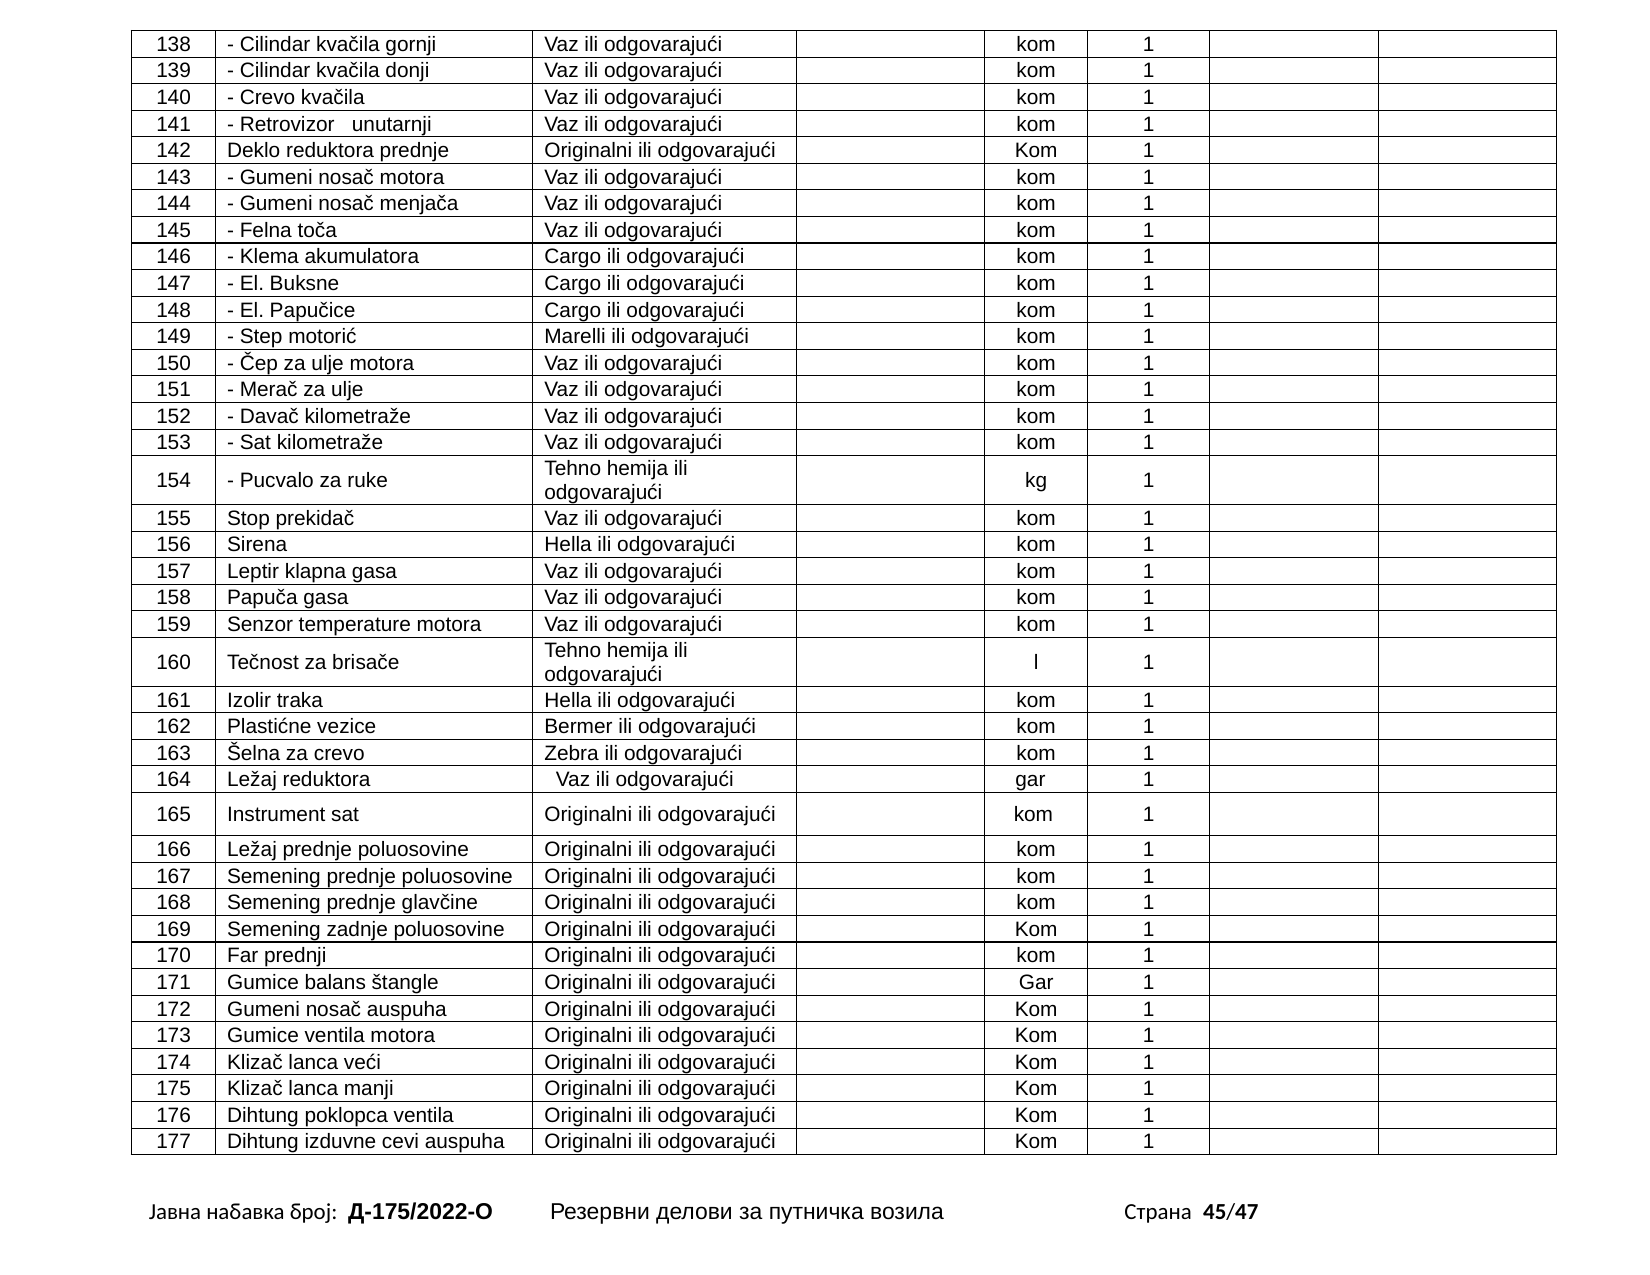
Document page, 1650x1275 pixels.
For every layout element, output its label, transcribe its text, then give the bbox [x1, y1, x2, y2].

table_cell 170 [132, 943, 215, 968]
table_cell 1 [1088, 58, 1209, 83]
table_cell 1 [1088, 164, 1209, 189]
table_cell [1210, 863, 1378, 888]
table_cell 160 [132, 638, 215, 686]
table_cell [1379, 1102, 1556, 1127]
table_cell [1210, 1049, 1378, 1074]
table_cell Kom [985, 137, 1087, 163]
table_cell Cargo ili odgovarajući [533, 297, 796, 322]
table_cell kom [985, 297, 1087, 322]
table_cell [1210, 969, 1378, 994]
table_cell - Davač kilometraže [216, 403, 532, 428]
table_cell [797, 1129, 984, 1154]
table_cell [1379, 558, 1556, 584]
table_cell 1 [1088, 1102, 1209, 1127]
table_cell [1379, 58, 1556, 83]
table_cell [797, 969, 984, 994]
table_cell [797, 376, 984, 402]
table_cell 158 [132, 585, 215, 610]
table_cell Vaz ili odgovarajući [533, 84, 796, 110]
table_cell Deklo reduktora prednje [216, 137, 532, 163]
table_cell Leptir klapna gasa [216, 558, 532, 584]
table_cell Kom [985, 916, 1087, 941]
table_cell [797, 270, 984, 296]
table_cell 151 [132, 376, 215, 402]
table_cell 150 [132, 350, 215, 375]
table_cell [1210, 740, 1378, 765]
table_cell Semening prednje glavčine [216, 889, 532, 915]
table_cell [1210, 1129, 1378, 1154]
table_cell Vaz ili odgovarajući [533, 505, 796, 531]
table_cell Originalni ili odgovarajući [533, 889, 796, 915]
table_cell 1 [1088, 836, 1209, 862]
table_cell [1210, 270, 1378, 296]
table_cell [797, 532, 984, 557]
table_cell [1379, 943, 1556, 968]
table_cell [797, 766, 984, 792]
table_cell kom [985, 403, 1087, 428]
table_cell [1210, 836, 1378, 862]
table_cell Klizač lanca veći [216, 1049, 532, 1074]
table_cell 157 [132, 558, 215, 584]
table_cell Ležaj prednje poluosovine [216, 836, 532, 862]
table_cell Vaz ili odgovarajući [533, 376, 796, 402]
table_cell 1 [1088, 585, 1209, 610]
table_cell Vaz ili odgovarajući [533, 190, 796, 216]
table_cell kom [985, 713, 1087, 739]
table_cell 1 [1088, 297, 1209, 322]
table_cell kom [985, 687, 1087, 712]
table_cell [1379, 1049, 1556, 1074]
table_cell 1 [1088, 793, 1209, 835]
table_cell Marelli ili odgovarajući [533, 323, 796, 349]
table_cell - El. Papučice [216, 297, 532, 322]
table_cell [1379, 111, 1556, 136]
table_cell [1379, 585, 1556, 610]
table_cell [1210, 611, 1378, 637]
table_cell - Klema akumulatora [216, 244, 532, 269]
table_cell - Felna toča [216, 217, 532, 242]
table_cell Vaz ili odgovarajući [533, 766, 796, 792]
table_cell [1379, 350, 1556, 375]
table_cell Originalni ili odgovarajući [533, 1049, 796, 1074]
table_cell [1379, 217, 1556, 242]
table_cell kom [985, 585, 1087, 610]
table_cell Tehno hemija ili odgovarajući [533, 456, 796, 504]
table_cell 152 [132, 403, 215, 428]
table_cell [797, 793, 984, 835]
table_cell [1210, 943, 1378, 968]
table_cell [1210, 1022, 1378, 1048]
table_cell 138 [132, 31, 215, 57]
table_cell 154 [132, 456, 215, 504]
table_cell 140 [132, 84, 215, 110]
table_cell Originalni ili odgovarajući [533, 1022, 796, 1048]
table_cell [1210, 456, 1378, 504]
table_cell [1379, 532, 1556, 557]
table_cell Originalni ili odgovarajući [533, 1102, 796, 1127]
table_cell 1 [1088, 1129, 1209, 1154]
table_cell [797, 1102, 984, 1127]
table_cell Plastićne vezice [216, 713, 532, 739]
table_cell [1210, 505, 1378, 531]
table_cell - Sat kilometraže [216, 430, 532, 455]
table_cell - Čep za ulje motora [216, 350, 532, 375]
table_cell [1210, 532, 1378, 557]
table_cell Stop prekidač [216, 505, 532, 531]
table_cell [797, 943, 984, 968]
table_cell 143 [132, 164, 215, 189]
table_cell 1 [1088, 244, 1209, 269]
table_cell 168 [132, 889, 215, 915]
table_cell kom [985, 889, 1087, 915]
table_cell 1 [1088, 996, 1209, 1021]
table_cell Semening zadnje poluosovine [216, 916, 532, 941]
table_cell [1210, 687, 1378, 712]
table_cell kom [985, 244, 1087, 269]
table_cell [1210, 84, 1378, 110]
table_cell [1379, 297, 1556, 322]
table_cell 1 [1088, 190, 1209, 216]
table_cell kom [985, 164, 1087, 189]
table_cell [1210, 323, 1378, 349]
table_cell [1210, 164, 1378, 189]
table_cell Kom [985, 1075, 1087, 1101]
table_cell kom [985, 863, 1087, 888]
table_cell 1 [1088, 323, 1209, 349]
table_cell [797, 1075, 984, 1101]
table_cell kom [985, 270, 1087, 296]
table_cell [797, 713, 984, 739]
table_cell kom [985, 740, 1087, 765]
table_cell 1 [1088, 137, 1209, 163]
table_cell 1 [1088, 456, 1209, 504]
table_cell [1379, 505, 1556, 531]
table_cell [1210, 713, 1378, 739]
table_cell 171 [132, 969, 215, 994]
table_cell [797, 31, 984, 57]
table_cell Instrument sat [216, 793, 532, 835]
table_cell [1210, 638, 1378, 686]
table_cell [1379, 456, 1556, 504]
table_cell 147 [132, 270, 215, 296]
table_cell Vaz ili odgovarajući [533, 31, 796, 57]
table_cell [1210, 430, 1378, 455]
table_cell Vaz ili odgovarajući [533, 558, 796, 584]
table_cell 1 [1088, 403, 1209, 428]
table_cell [1210, 889, 1378, 915]
table_cell [797, 190, 984, 216]
table_cell [1379, 916, 1556, 941]
table_cell 162 [132, 713, 215, 739]
table_cell kom [985, 505, 1087, 531]
table_cell [1379, 376, 1556, 402]
table_cell [797, 137, 984, 163]
table_cell [1379, 863, 1556, 888]
table_cell kom [985, 217, 1087, 242]
table_cell - Step motorić [216, 323, 532, 349]
table_cell Ležaj reduktora [216, 766, 532, 792]
table_cell 167 [132, 863, 215, 888]
table_cell kom [985, 31, 1087, 57]
table_cell 1 [1088, 84, 1209, 110]
table_cell gar [985, 766, 1087, 792]
table_cell kom [985, 376, 1087, 402]
table_cell - Retrovizor unutarnji [216, 111, 532, 136]
table_cell 1 [1088, 766, 1209, 792]
table_cell 159 [132, 611, 215, 637]
table_cell 1 [1088, 376, 1209, 402]
table_cell [1379, 190, 1556, 216]
table_cell Izolir traka [216, 687, 532, 712]
table_cell [1210, 297, 1378, 322]
table_cell [1210, 793, 1378, 835]
table_cell kom [985, 532, 1087, 557]
table_cell [1210, 916, 1378, 941]
table_cell [797, 430, 984, 455]
table_cell 1 [1088, 558, 1209, 584]
table_cell [797, 403, 984, 428]
table_cell [797, 505, 984, 531]
table_cell [797, 996, 984, 1021]
table_cell Originalni ili odgovarajući [533, 996, 796, 1021]
table_cell Kom [985, 1022, 1087, 1048]
table_cell [1210, 244, 1378, 269]
table_cell 1 [1088, 713, 1209, 739]
table_cell 1 [1088, 1022, 1209, 1048]
table_cell - Gumeni nosač menjača [216, 190, 532, 216]
table_cell kg [985, 456, 1087, 504]
table_cell 172 [132, 996, 215, 1021]
table_cell 173 [132, 1022, 215, 1048]
table_cell 161 [132, 687, 215, 712]
table_cell [1210, 376, 1378, 402]
table_cell kom [985, 943, 1087, 968]
table_cell Vaz ili odgovarajući [533, 403, 796, 428]
table_cell [797, 350, 984, 375]
table_cell 156 [132, 532, 215, 557]
table_cell 1 [1088, 350, 1209, 375]
table_cell l [985, 638, 1087, 686]
table_cell [797, 740, 984, 765]
table_cell 1 [1088, 863, 1209, 888]
table_cell [1210, 1102, 1378, 1127]
table_cell Originalni ili odgovarajući [533, 863, 796, 888]
table_cell Originalni ili odgovarajući [533, 137, 796, 163]
table_cell 155 [132, 505, 215, 531]
table_cell 177 [132, 1129, 215, 1154]
table_cell [1379, 164, 1556, 189]
table_cell 1 [1088, 1049, 1209, 1074]
table_cell [1379, 1075, 1556, 1101]
table_cell [797, 558, 984, 584]
table_cell - Merač za ulje [216, 376, 532, 402]
table_cell [797, 84, 984, 110]
table_cell 1 [1088, 740, 1209, 765]
table_cell [797, 164, 984, 189]
table_cell 1 [1088, 889, 1209, 915]
table_cell Originalni ili odgovarajući [533, 793, 796, 835]
table_cell [1379, 836, 1556, 862]
table_cell [1210, 190, 1378, 216]
table_cell Gumice balans štangle [216, 969, 532, 994]
table_cell Originalni ili odgovarajući [533, 836, 796, 862]
table_cell Originalni ili odgovarajući [533, 1075, 796, 1101]
table_cell [1379, 403, 1556, 428]
table_cell kom [985, 611, 1087, 637]
table_cell [1379, 244, 1556, 269]
table_cell Vaz ili odgovarajući [533, 611, 796, 637]
table_cell [1379, 611, 1556, 637]
table_cell [1210, 766, 1378, 792]
table_cell [1210, 58, 1378, 83]
table_cell Gumeni nosač auspuha [216, 996, 532, 1021]
table_cell [1379, 766, 1556, 792]
table_cell [1379, 137, 1556, 163]
table_cell Vaz ili odgovarajući [533, 585, 796, 610]
table_cell Vaz ili odgovarajući [533, 350, 796, 375]
table_cell - Cilindar kvačila gornji [216, 31, 532, 57]
table_cell 1 [1088, 111, 1209, 136]
table_cell [797, 863, 984, 888]
table_cell 142 [132, 137, 215, 163]
table_cell 1 [1088, 532, 1209, 557]
table_cell [797, 297, 984, 322]
table_cell 1 [1088, 969, 1209, 994]
table_cell [797, 111, 984, 136]
table_cell kom [985, 111, 1087, 136]
table_cell 146 [132, 244, 215, 269]
table_cell [1210, 558, 1378, 584]
table_cell 1 [1088, 916, 1209, 941]
table_cell 1 [1088, 1075, 1209, 1101]
table_cell [1210, 996, 1378, 1021]
table_cell Vaz ili odgovarajući [533, 58, 796, 83]
table_cell kom [985, 793, 1087, 835]
table_cell 144 [132, 190, 215, 216]
table_cell 1 [1088, 638, 1209, 686]
table_cell Hella ili odgovarajući [533, 532, 796, 557]
table_cell [1379, 713, 1556, 739]
table_cell 169 [132, 916, 215, 941]
table_cell 1 [1088, 611, 1209, 637]
table_cell [1210, 111, 1378, 136]
table_cell 175 [132, 1075, 215, 1101]
table_cell [797, 836, 984, 862]
table_cell [1210, 585, 1378, 610]
table_cell [1379, 31, 1556, 57]
table_cell - Pucvalo za ruke [216, 456, 532, 504]
table_cell Vaz ili odgovarajući [533, 111, 796, 136]
table_cell [1379, 740, 1556, 765]
table_cell kom [985, 58, 1087, 83]
table_cell Senzor temperature motora [216, 611, 532, 637]
table_cell Vaz ili odgovarajući [533, 217, 796, 242]
table_cell kom [985, 430, 1087, 455]
table_cell Vaz ili odgovarajući [533, 164, 796, 189]
table_cell Klizač lanca manji [216, 1075, 532, 1101]
table_cell 1 [1088, 31, 1209, 57]
table_cell Cargo ili odgovarajući [533, 244, 796, 269]
table_cell Dihtung poklopca ventila [216, 1102, 532, 1127]
table_cell kom [985, 350, 1087, 375]
table_cell [797, 916, 984, 941]
table_cell [1379, 430, 1556, 455]
table_cell 1 [1088, 270, 1209, 296]
table_cell Originalni ili odgovarajući [533, 969, 796, 994]
table_cell Semening prednje poluosovine [216, 863, 532, 888]
table_cell [1210, 31, 1378, 57]
table_cell Originalni ili odgovarajući [533, 943, 796, 968]
table_cell [1379, 270, 1556, 296]
table_cell 153 [132, 430, 215, 455]
table_cell [1210, 1075, 1378, 1101]
table_cell 174 [132, 1049, 215, 1074]
table_cell kom [985, 323, 1087, 349]
table_cell - Crevo kvačila [216, 84, 532, 110]
table_cell [797, 687, 984, 712]
table_cell 1 [1088, 943, 1209, 968]
table_cell [1210, 137, 1378, 163]
table_cell [797, 323, 984, 349]
table_cell Vaz ili odgovarajući [533, 430, 796, 455]
table_cell Bermer ili odgovarajući [533, 713, 796, 739]
table_cell [1379, 84, 1556, 110]
table_cell [797, 244, 984, 269]
table_cell Tečnost za brisače [216, 638, 532, 686]
table_cell [1379, 793, 1556, 835]
table_cell Far prednji [216, 943, 532, 968]
table_cell - Gumeni nosač motora [216, 164, 532, 189]
table_cell [1379, 996, 1556, 1021]
table_cell Kom [985, 996, 1087, 1021]
table_cell [797, 638, 984, 686]
table_cell 166 [132, 836, 215, 862]
table_cell 176 [132, 1102, 215, 1127]
table_cell Kom [985, 1049, 1087, 1074]
table_cell 139 [132, 58, 215, 83]
table_cell Dihtung izduvne cevi auspuha [216, 1129, 532, 1154]
table_cell [797, 217, 984, 242]
table_cell 164 [132, 766, 215, 792]
table_cell [797, 58, 984, 83]
table_cell [797, 889, 984, 915]
table_cell kom [985, 84, 1087, 110]
table_cell Gumice ventila motora [216, 1022, 532, 1048]
table_cell [1379, 969, 1556, 994]
table_cell [1210, 350, 1378, 375]
table_cell 1 [1088, 505, 1209, 531]
table_cell Hella ili odgovarajući [533, 687, 796, 712]
table_cell Tehno hemija ili odgovarajući [533, 638, 796, 686]
table_cell Sirena [216, 532, 532, 557]
table_cell Kom [985, 1129, 1087, 1154]
table_cell Originalni ili odgovarajući [533, 1129, 796, 1154]
table_cell Zebra ili odgovarajući [533, 740, 796, 765]
table_cell Originalni ili odgovarajući [533, 916, 796, 941]
table_cell [1379, 1129, 1556, 1154]
table_cell Papuča gasa [216, 585, 532, 610]
table_cell [797, 611, 984, 637]
table_cell [797, 1022, 984, 1048]
table_cell 148 [132, 297, 215, 322]
table_cell kom [985, 558, 1087, 584]
table_cell 1 [1088, 217, 1209, 242]
table_cell [1379, 687, 1556, 712]
table_cell Šelna za crevo [216, 740, 532, 765]
table_cell [1210, 403, 1378, 428]
table_cell 145 [132, 217, 215, 242]
table_cell [1379, 1022, 1556, 1048]
table_cell [797, 456, 984, 504]
table_cell 165 [132, 793, 215, 835]
table_cell - Cilindar kvačila donji [216, 58, 532, 83]
table_cell 149 [132, 323, 215, 349]
table_cell [1210, 217, 1378, 242]
table_cell 1 [1088, 687, 1209, 712]
table_cell Cargo ili odgovarajući [533, 270, 796, 296]
table_cell [1379, 889, 1556, 915]
table_cell kom [985, 190, 1087, 216]
table_cell 163 [132, 740, 215, 765]
table_cell [797, 585, 984, 610]
table_cell Kom [985, 1102, 1087, 1127]
table_cell 141 [132, 111, 215, 136]
table_cell [1379, 323, 1556, 349]
table_cell Gar [985, 969, 1087, 994]
table_cell [1379, 638, 1556, 686]
table_cell [797, 1049, 984, 1074]
table_cell - El. Buksne [216, 270, 532, 296]
table_cell kom [985, 836, 1087, 862]
table_cell 1 [1088, 430, 1209, 455]
